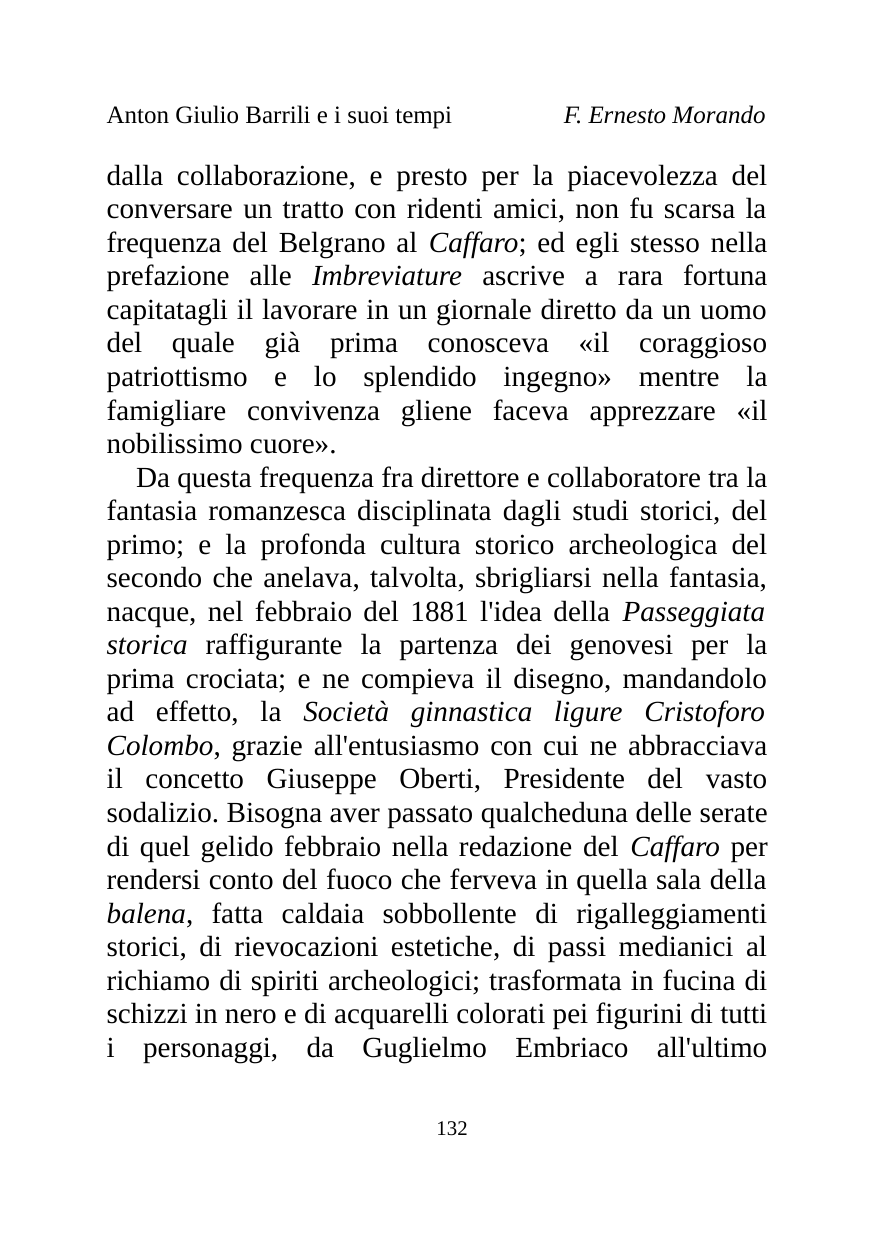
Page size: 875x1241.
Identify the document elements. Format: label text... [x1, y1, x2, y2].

text Da questa frequenza fra direttore e collaboratore tra la fantasia romanzesca disciplinata dagli studi storici, del primo; e la profonda cultura storico archeologica del secondo che anelava, talvolta, sbrigliarsi nella fantasia, nacque, nel febbraio del 1881 l'idea della Passeggiata storica raffigurante la partenza dei genovesi per la prima crociata; e ne compieva il disegno, mandandolo ad effetto, la Società ginnastica ligure Cristoforo Colombo, grazie all'entusiasmo con cui ne abbracciava il concetto Giuseppe Oberti, Presidente del vasto sodalizio. Bisogna aver passato qualcheduna delle serate di quel gelido febbraio nella redazione del Caffaro per rendersi conto del fuoco che ferveva in quella sala della balena, fatta caldaia sobbollente di rigalleggiamenti storici, di rievocazioni estetiche, di passi medianici al richiamo di spiriti archeologici; trasformata in fucina di schizzi in nero e di acquarelli colorati pei figurini di tutti i personaggi, da Guglielmo Embriaco all'ultimo [106, 460, 768, 1063]
text dalla collaborazione, e presto per la piacevolezza del conversare un tratto con ridenti amici, non fu scarsa la frequenza del Belgrano al Caffaro; ed egli stesso nella prefazione alle Imbreviature ascrive a rara fortuna capitatagli il lavorare in un giornale diretto da un uomo del quale già prima conosceva «il coraggioso patriottismo e lo splendido ingegno» mentre la famigliare convivenza gliene faceva apprezzare «il nobilissimo cuore». [106, 158, 768, 460]
